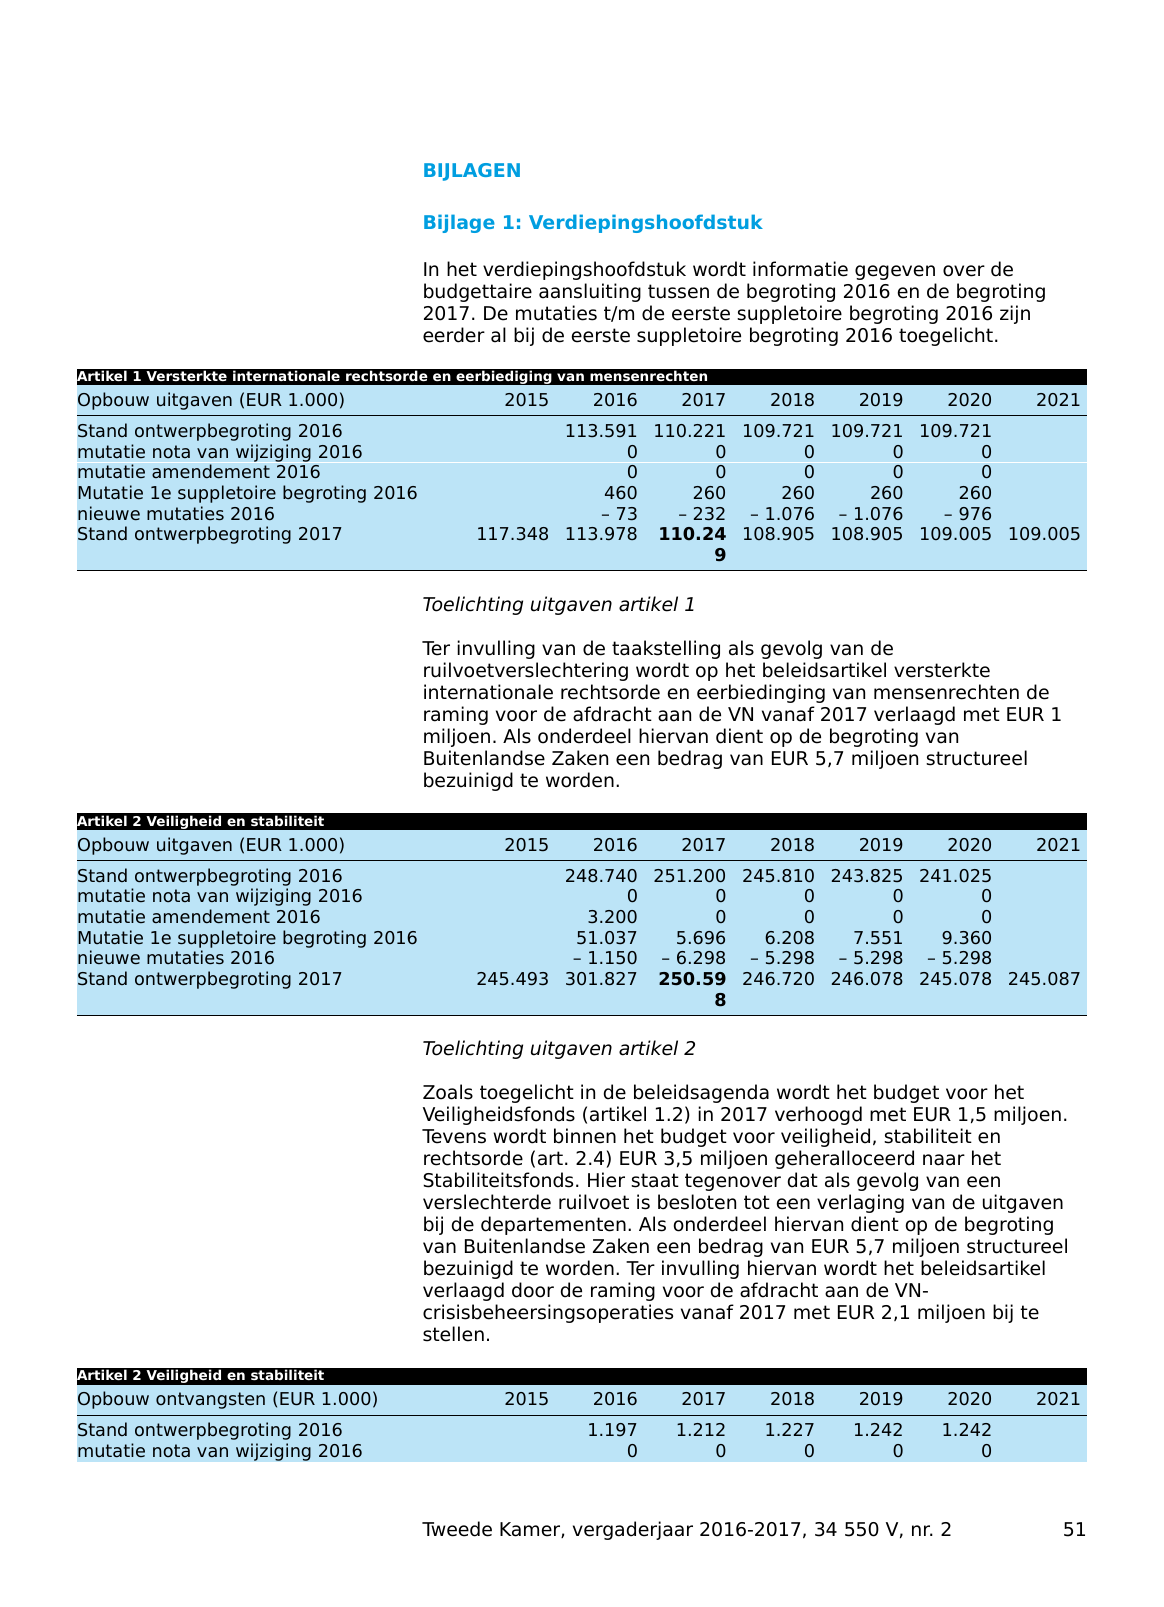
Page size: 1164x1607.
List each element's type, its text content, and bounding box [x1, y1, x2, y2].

table_cell [998, 928, 1087, 948]
table_cell 0 [909, 886, 998, 907]
table_cell 0 [909, 1441, 998, 1462]
table_cell 0 [732, 886, 821, 907]
table_cell 0 [644, 442, 732, 462]
table_cell [998, 886, 1087, 907]
table_cell – 232 [644, 504, 732, 524]
table_cell 9.360 [909, 928, 998, 948]
table_cell – 6.298 [644, 948, 732, 969]
table_cell 3.200 [555, 907, 644, 928]
table_cell 2016 [555, 385, 644, 415]
table_cell 260 [909, 483, 998, 504]
table_cell 108.905 [821, 524, 909, 570]
table_cell 1.242 [821, 1416, 909, 1441]
table_cell [998, 463, 1087, 483]
table_cell 2020 [909, 1385, 998, 1415]
table_cell mutatie nota van wijziging 2016 [77, 442, 466, 462]
table_cell Stand ontwerpbegroting 2016 [77, 416, 466, 442]
subtitle Toelichting uitgaven artikel 1 [422, 593, 1087, 615]
table_cell 0 [821, 442, 909, 462]
table_cell 2020 [909, 385, 998, 415]
table_header Artikel 2 Veiligheid en stabiliteit [77, 813, 1087, 829]
table_cell 2016 [555, 1385, 644, 1415]
text In het verdiepingshoofdstuk wordt informatie gegeven over de budgettaire aansluiting tussen de begroting 2016 en de begroting 2017. De mutaties t/m de eerste suppletoire begroting 2016 zijn eerder al bij de eerste suppletoire begroting 2016 toegelicht. [422, 259, 1087, 347]
table_cell [998, 1416, 1087, 1441]
table_cell 245.078 [909, 969, 998, 1015]
table_cell 246.720 [732, 969, 821, 1015]
table_cell 260 [732, 483, 821, 504]
table_cell 301.827 [555, 969, 644, 1015]
table_cell Mutatie 1e suppletoire begroting 2016 [77, 928, 466, 948]
table_cell 0 [555, 442, 644, 462]
table_cell [466, 886, 555, 907]
table_cell 248.740 [555, 861, 644, 886]
table_cell 0 [821, 886, 909, 907]
table_cell mutatie amendement 2016 [77, 463, 466, 483]
table_cell 1.227 [732, 1416, 821, 1441]
table_cell 2018 [732, 385, 821, 415]
subtitle Toelichting uitgaven artikel 2 [422, 1038, 1087, 1060]
table_cell [998, 1441, 1087, 1462]
table_cell 260 [644, 483, 732, 504]
table_cell 109.721 [909, 416, 998, 442]
table_cell 5.696 [644, 928, 732, 948]
table_cell 109.721 [821, 416, 909, 442]
table_cell 2017 [644, 385, 732, 415]
table_cell 0 [821, 907, 909, 928]
table_cell mutatie nota van wijziging 2016 [77, 886, 466, 907]
table_cell Opbouw ontvangsten (EUR 1.000) [77, 1385, 466, 1415]
table_cell 2021 [998, 385, 1087, 415]
table_cell Opbouw uitgaven (EUR 1.000) [77, 830, 466, 860]
table_cell 1.242 [909, 1416, 998, 1441]
table_cell 109.005 [909, 524, 998, 570]
table_cell 2017 [644, 1385, 732, 1415]
table_cell 243.825 [821, 861, 909, 886]
table_cell [998, 483, 1087, 504]
text Ter invulling van de taakstelling als gevolg van de ruilvoetverslechtering wordt op het beleidsartikel versterkte internationale rechtsorde en eerbiedinging van mensenrechten de raming voor de afdracht aan de VN vanaf 2017 verlaagd met EUR 1 miljoen. Als onderdeel hiervan dient op de begroting van Buitenlandse Zaken een bedrag van EUR 5,7 miljoen structureel bezuinigd te worden. [422, 638, 1087, 791]
table_cell [466, 463, 555, 483]
table_cell 0 [732, 442, 821, 462]
subtitle Bijlage 1: Verdiepingshoofdstuk [422, 212, 1087, 234]
table_cell 245.087 [998, 969, 1087, 1015]
table_cell nieuwe mutaties 2016 [77, 948, 466, 969]
table_cell [466, 483, 555, 504]
table_header Artikel 1 Versterkte internationale rechtsorde en eerbiediging van mensenrechten [77, 369, 1087, 384]
table_cell 2016 [555, 830, 644, 860]
table_cell 245.493 [466, 969, 555, 1015]
table_cell [466, 907, 555, 928]
table_cell Stand ontwerpbegroting 2016 [77, 861, 466, 886]
table_cell 260 [821, 483, 909, 504]
table_cell 0 [644, 463, 732, 483]
table_cell nieuwe mutaties 2016 [77, 504, 466, 524]
table_cell 0 [909, 463, 998, 483]
table_cell 0 [821, 463, 909, 483]
table_cell [998, 504, 1087, 524]
table_cell Mutatie 1e suppletoire begroting 2016 [77, 483, 466, 504]
table_cell 2018 [732, 1385, 821, 1415]
table_cell 0 [732, 907, 821, 928]
table_cell [998, 948, 1087, 969]
table_cell 0 [555, 463, 644, 483]
table_cell 0 [644, 1441, 732, 1462]
table_cell 0 [555, 886, 644, 907]
table_cell 2021 [998, 830, 1087, 860]
table_cell 109.721 [732, 416, 821, 442]
table_cell 250.598 [644, 969, 732, 1015]
table_cell [466, 442, 555, 462]
table_cell [998, 442, 1087, 462]
table_cell [466, 948, 555, 969]
table_cell 2019 [821, 385, 909, 415]
table_cell 2015 [466, 830, 555, 860]
table_cell [466, 928, 555, 948]
table_cell 1.212 [644, 1416, 732, 1441]
table_header Artikel 2 Veiligheid en stabiliteit [77, 1368, 1087, 1384]
table_cell 460 [555, 483, 644, 504]
table_cell [466, 504, 555, 524]
table_cell 6.208 [732, 928, 821, 948]
table_cell 108.905 [732, 524, 821, 570]
table_cell [466, 1441, 555, 1462]
table_cell 109.005 [998, 524, 1087, 570]
table_cell 2021 [998, 1385, 1087, 1415]
table_cell 0 [555, 1441, 644, 1462]
table_cell mutatie nota van wijziging 2016 [77, 1441, 466, 1462]
table_cell [466, 861, 555, 886]
table_cell 0 [732, 1441, 821, 1462]
table_cell 246.078 [821, 969, 909, 1015]
table_cell 241.025 [909, 861, 998, 886]
table_cell – 5.298 [909, 948, 998, 969]
table_cell 2020 [909, 830, 998, 860]
table_cell – 5.298 [821, 948, 909, 969]
table_cell 110.249 [644, 524, 732, 570]
table_cell [466, 416, 555, 442]
table_cell Stand ontwerpbegroting 2017 [77, 969, 466, 1015]
table_cell [998, 907, 1087, 928]
table_cell Opbouw uitgaven (EUR 1.000) [77, 385, 466, 415]
table_cell 113.591 [555, 416, 644, 442]
table_cell 110.221 [644, 416, 732, 442]
table_cell 2017 [644, 830, 732, 860]
table_cell [998, 416, 1087, 442]
subtitle BIJLAGEN [422, 160, 1087, 182]
table_cell [466, 1416, 555, 1441]
table_cell – 1.076 [821, 504, 909, 524]
text Zoals toegelicht in de beleidsagenda wordt het budget voor het Veiligheidsfonds (artikel 1.2) in 2017 verhoogd met EUR 1,5 miljoen. Tevens wordt binnen het budget voor veiligheid, stabiliteit en rechtsorde (art. 2.4) EUR 3,5 miljoen geheralloceerd naar het Stabiliteitsfonds. Hier staat tegenover dat als gevolg van een verslechterde ruilvoet is besloten tot een verlaging van de uitgaven bij de departementen. Als onderdeel hiervan dient op de begroting van Buitenlandse Zaken een bedrag van EUR 5,7 miljoen structureel bezuinigd te worden. Ter invulling hiervan wordt het beleidsartikel verlaagd door de raming voor de afdracht aan de VN-crisisbeheersingsoperaties vanaf 2017 met EUR 2,1 miljoen bij te stellen. [422, 1082, 1087, 1346]
table_cell 2015 [466, 1385, 555, 1415]
table_cell – 1.076 [732, 504, 821, 524]
table_cell 0 [644, 907, 732, 928]
table_cell [998, 861, 1087, 886]
table_cell – 1.150 [555, 948, 644, 969]
table_cell 0 [821, 1441, 909, 1462]
table_cell 0 [732, 463, 821, 483]
table_cell 2018 [732, 830, 821, 860]
table_cell 2015 [466, 385, 555, 415]
table_cell 113.978 [555, 524, 644, 570]
table_cell 2019 [821, 1385, 909, 1415]
table_cell 251.200 [644, 861, 732, 886]
table_cell 0 [644, 886, 732, 907]
table_cell 1.197 [555, 1416, 644, 1441]
table_cell Stand ontwerpbegroting 2016 [77, 1416, 466, 1441]
table_cell mutatie amendement 2016 [77, 907, 466, 928]
table_cell 117.348 [466, 524, 555, 570]
table_cell 0 [909, 907, 998, 928]
table_cell 7.551 [821, 928, 909, 948]
table_cell – 73 [555, 504, 644, 524]
table_cell – 5.298 [732, 948, 821, 969]
table_cell Stand ontwerpbegroting 2017 [77, 524, 466, 570]
table_cell 0 [909, 442, 998, 462]
table_cell 2019 [821, 830, 909, 860]
table_cell 245.810 [732, 861, 821, 886]
table_cell 51.037 [555, 928, 644, 948]
table_cell – 976 [909, 504, 998, 524]
